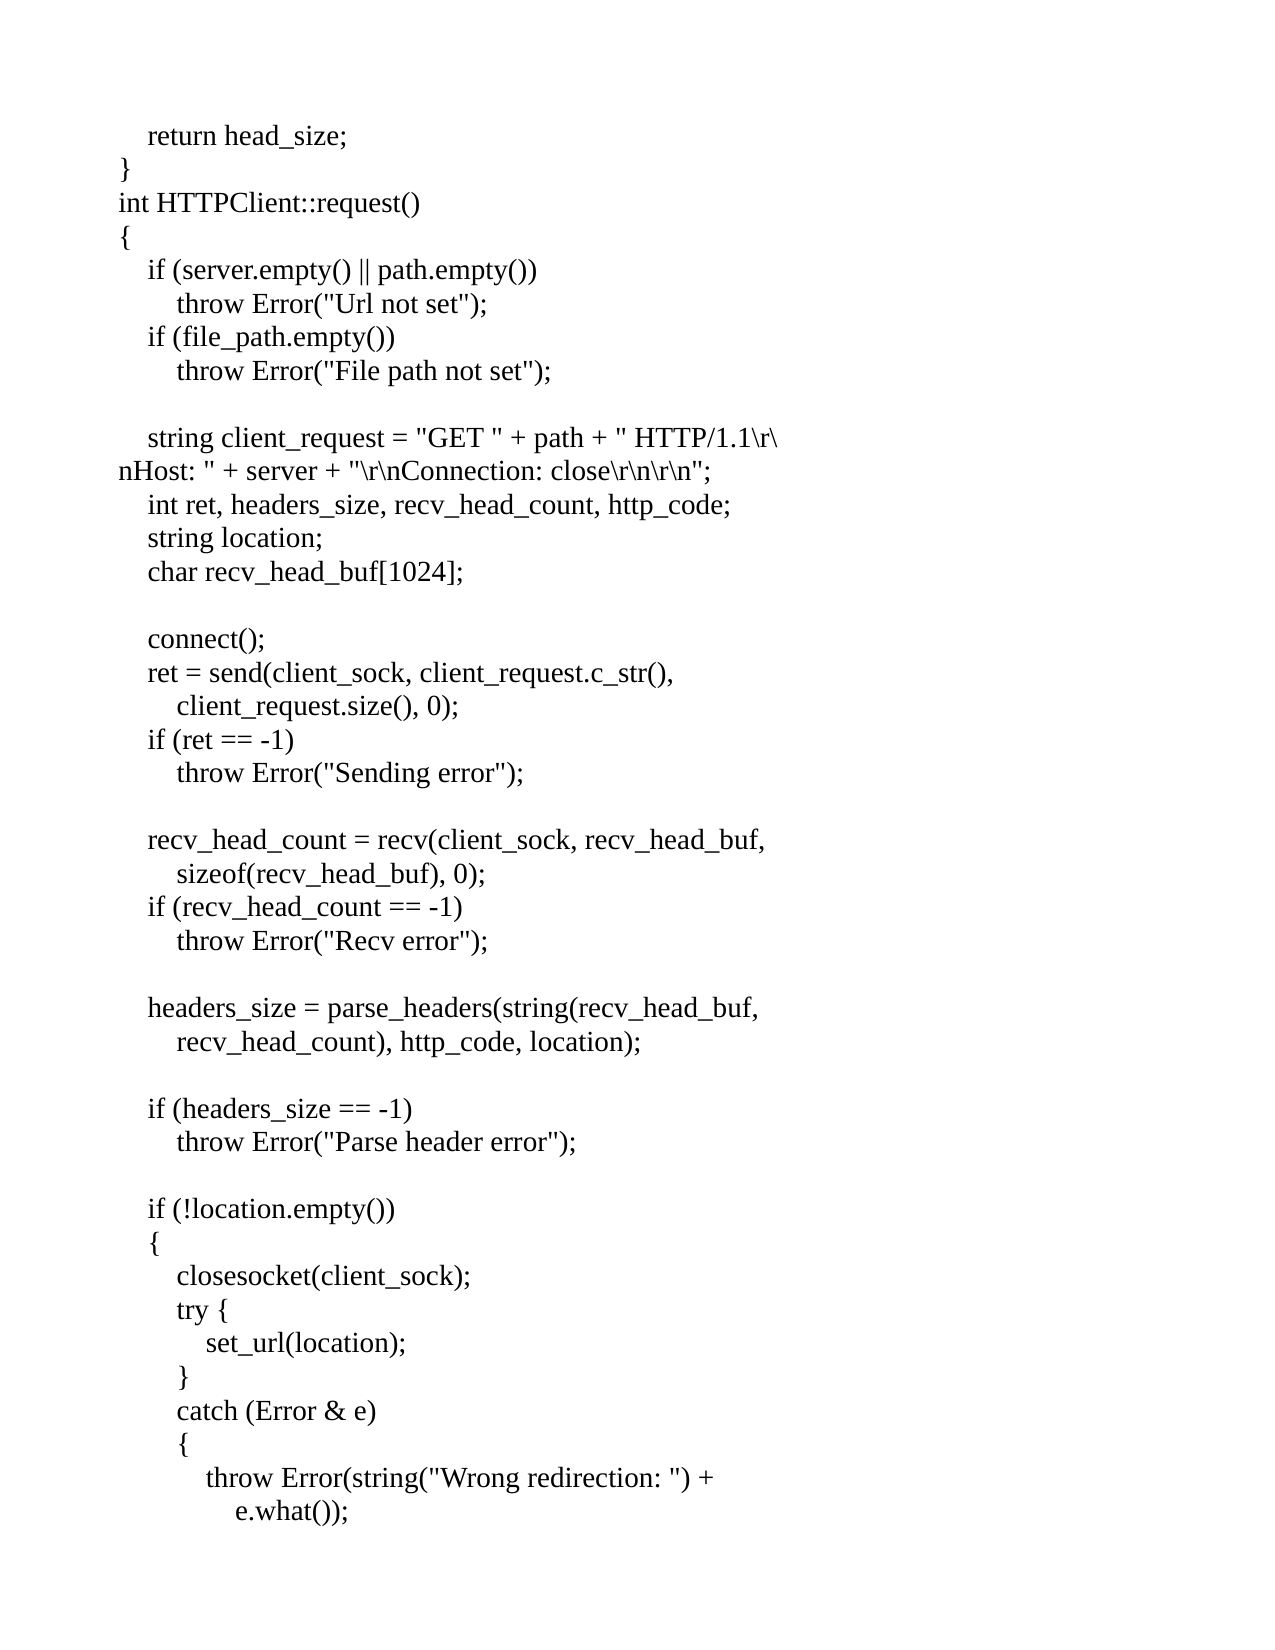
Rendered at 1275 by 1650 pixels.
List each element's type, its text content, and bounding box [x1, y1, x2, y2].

text if (server.empty() || path.empty()) [118, 252, 1157, 286]
text set_url(location); [118, 1326, 1157, 1359]
text throw Error("Url not set"); [118, 286, 1157, 319]
text { [118, 219, 1157, 252]
text recv_head_count), http_code, location); [118, 1024, 1157, 1057]
text if (ret == -1) [118, 722, 1157, 755]
text throw Error("Parse header error"); [118, 1124, 1157, 1158]
text string client_request = "GET " + path + " HTTP/1.1\r\ [118, 420, 1157, 453]
text if (!location.empty()) [118, 1191, 1157, 1225]
text if (file_path.empty()) [118, 319, 1157, 353]
text ret = send(client_sock, client_request.c_str(), [118, 655, 1157, 688]
text int HTTPClient::request() [118, 185, 1157, 219]
text { [118, 1225, 1157, 1258]
text string location; [118, 521, 1157, 554]
text } [118, 1359, 1157, 1393]
text headers_size = parse_headers(string(recv_head_buf, [118, 990, 1157, 1024]
text throw Error("Sending error"); [118, 755, 1157, 789]
text throw Error("Recv error"); [118, 923, 1157, 957]
text recv_head_count = recv(client_sock, recv_head_buf, [118, 822, 1157, 856]
text } [118, 152, 1157, 185]
text return head_size; [118, 118, 1157, 152]
text throw Error(string("Wrong redirection: ") + [118, 1460, 1157, 1493]
text client_request.size(), 0); [118, 688, 1157, 722]
text int ret, headers_size, recv_head_count, http_code; [118, 487, 1157, 521]
text throw Error("File path not set"); [118, 353, 1157, 386]
text closesocket(client_sock); [118, 1258, 1157, 1292]
text char recv_head_buf[1024]; [118, 554, 1157, 588]
text { [118, 1426, 1157, 1460]
text e.what()); [118, 1493, 1157, 1527]
text connect(); [118, 621, 1157, 655]
text catch (Error & e) [118, 1393, 1157, 1426]
text if (recv_head_count == -1) [118, 889, 1157, 923]
text try { [118, 1292, 1157, 1326]
text if (headers_size == -1) [118, 1091, 1157, 1124]
text sizeof(recv_head_buf), 0); [118, 856, 1157, 889]
text nHost: " + server + "\r\nConnection: close\r\n\r\n"; [118, 453, 1157, 487]
